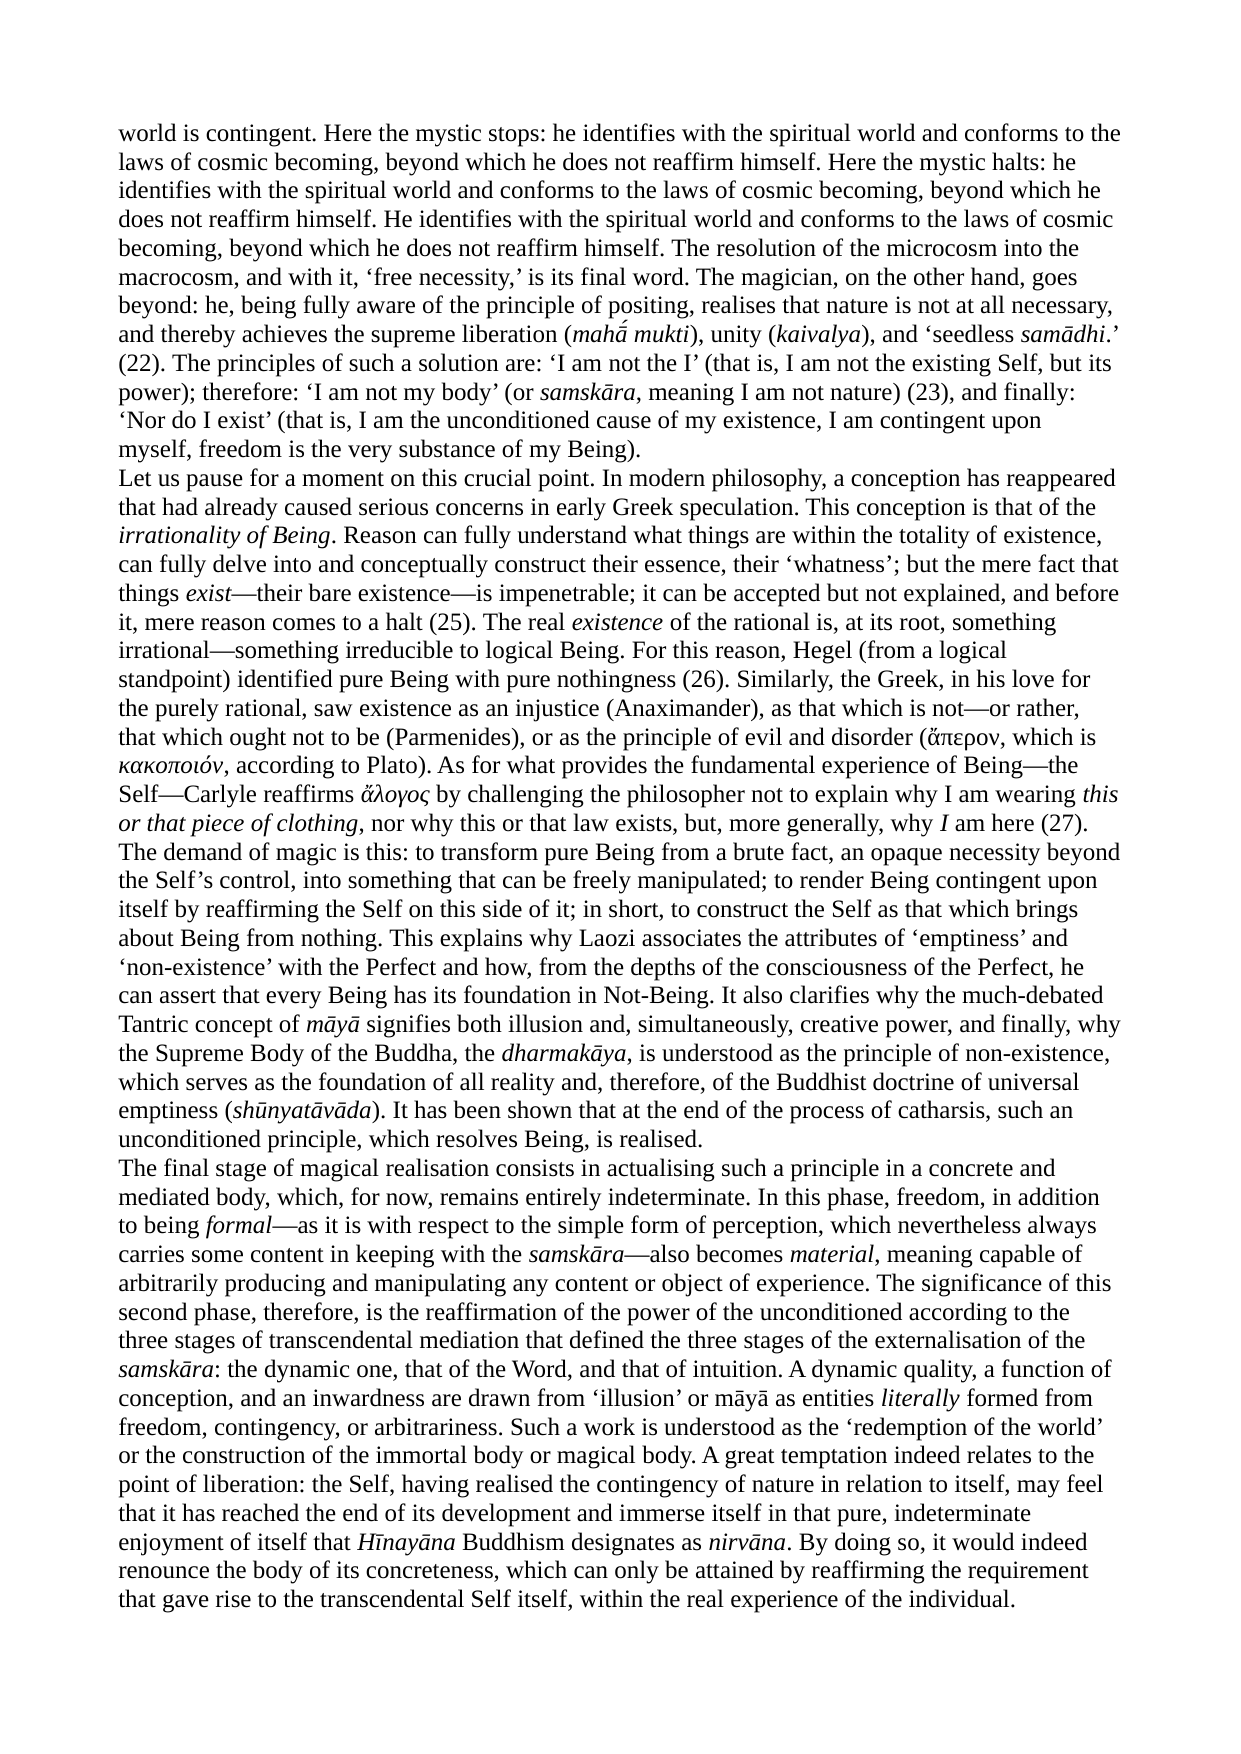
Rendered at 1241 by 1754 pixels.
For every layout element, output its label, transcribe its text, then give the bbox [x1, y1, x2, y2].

text world is contingent. Here the mystic stops: he identifies with the spiritual world and conforms to the laws of cosmic becoming, beyond which he does not reaffirm himself. Here the mystic halts: he identifies with the spiritual world and conforms to the laws of cosmic becoming, beyond which he does not reaffirm himself. He identifies with the spiritual world and conforms to the laws of cosmic becoming, beyond which he does not reaffirm himself. The resolution of the microcosm into the macrocosm, and with it, ‘free necessity,’ is its final word. The magician, on the other hand, goes beyond: he, being fully aware of the principle of positing, realises that nature is not at all necessary, and thereby achieves the supreme liberation (mahā́ mukti), unity (kaivalya), and ‘seedless samādhi.’ (22). The principles of such a solution are: ‘I am not the I’ (that is, I am not the existing Self, but its power); therefore: ‘I am not my body’ (or samskāra, meaning I am not nature) (23), and finally: ‘Nor do I exist’ (that is, I am the unconditioned cause of my existence, I am contingent upon myself, freedom is the very substance of my Being). [118, 118, 1122, 463]
text The final stage of magical realisation consists in actualising such a principle in a concrete and mediated body, which, for now, remains entirely indeterminate. In this phase, freedom, in addition to being formal—as it is with respect to the simple form of perception, which nevertheless always carries some content in keeping with the samskāra—also becomes material, meaning capable of arbitrarily producing and manipulating any content or object of experience. The significance of this second phase, therefore, is the reaffirmation of the power of the unconditioned according to the three stages of transcendental mediation that defined the three stages of the externalisation of the samskāra: the dynamic one, that of the Word, and that of intuition. A dynamic quality, a function of conception, and an inwardness are drawn from ‘illusion’ or māyā as entities literally formed from freedom, contingency, or arbitrariness. Such a work is understood as the ‘redemption of the world’ or the construction of the immortal body or magical body. A great temptation indeed relates to the point of liberation: the Self, having realised the contingency of nature in relation to itself, may feel that it has reached the end of its development and immerse itself in that pure, indeterminate enjoyment of itself that Hīnayāna Buddhism designates as nirvāna. By doing so, it would indeed renounce the body of its concreteness, which can only be attained by reaffirming the requirement that gave rise to the transcendental Self itself, within the real experience of the individual. [118, 1153, 1122, 1613]
text The demand of magic is this: to transform pure Being from a brute fact, an opaque necessity beyond the Self’s control, into something that can be freely manipulated; to render Being contingent upon itself by reaffirming the Self on this side of it; in short, to construct the Self as that which brings about Being from nothing. This explains why Laozi associates the attributes of ‘emptiness’ and ‘non-existence’ with the Perfect and how, from the depths of the consciousness of the Perfect, he can assert that every Being has its foundation in Not-Being. It also clarifies why the much-debated Tantric concept of māyā signifies both illusion and, simultaneously, creative power, and finally, why the Supreme Body of the Buddha, the dharmakāya, is understood as the principle of non-existence, which serves as the foundation of all reality and, therefore, of the Buddhist doctrine of universal emptiness (shūnyatāvāda). It has been shown that at the end of the process of catharsis, such an unconditioned principle, which resolves Being, is realised. [118, 837, 1122, 1153]
text Let us pause for a moment on this crucial point. In modern philosophy, a conception has reappeared that had already caused serious concerns in early Greek speculation. This conception is that of the irrationality of Being. Reason can fully understand what things are within the totality of existence, can fully delve into and conceptually construct their essence, their ‘whatness’; but the mere fact that things exist—their bare existence—is impenetrable; it can be accepted but not explained, and before it, mere reason comes to a halt (25). The real existence of the rational is, at its root, something irrational—something irreducible to logical Being. For this reason, Hegel (from a logical standpoint) identified pure Being with pure nothingness (26). Similarly, the Greek, in his love for the purely rational, saw existence as an injustice (Anaximander), as that which is not—or rather, that which ought not to be (Parmenides), or as the principle of evil and disorder (ἄπερον, which is κακοποιόν, according to Plato). As for what provides the fundamental experience of Being—the Self—Carlyle reaffirms ἄλογος by challenging the philosopher not to explain why I am wearing this or that piece of clothing, nor why this or that law exists, but, more generally, why I am here (27). [118, 463, 1122, 837]
